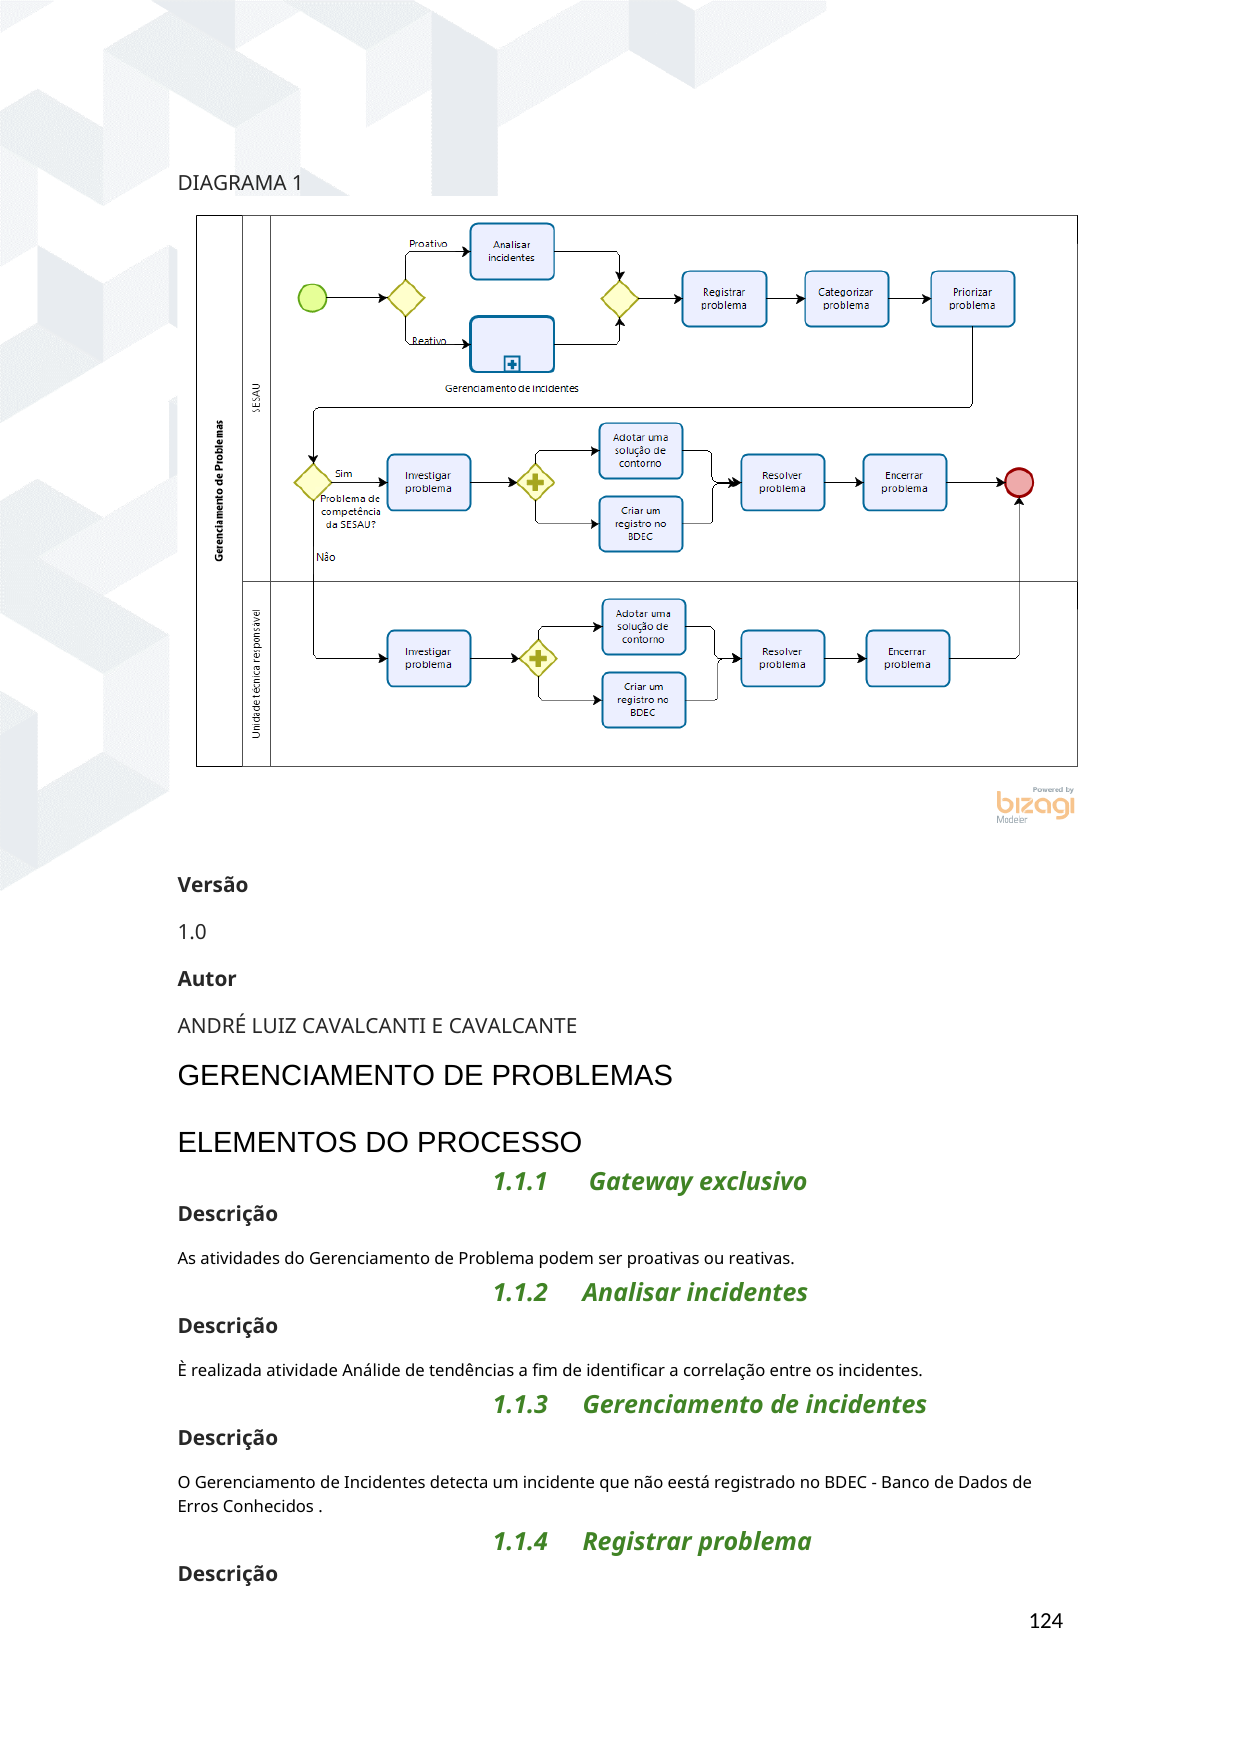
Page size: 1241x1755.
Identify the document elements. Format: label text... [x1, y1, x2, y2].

text È realizada atividade Análide de tendências a fim de identificar a correlação entre os incidentes. [177, 1358, 1063, 1381]
subtitle Gateway exclusivo [492, 1163, 1063, 1197]
text Descrição [177, 1199, 1063, 1228]
text Autor [177, 964, 1063, 993]
subtitle Gerenciamento de incidentes [492, 1387, 1063, 1421]
text Descrição [177, 1559, 1063, 1588]
text Descrição [177, 1311, 1063, 1340]
text 1.0 [177, 917, 1063, 946]
subtitle Analisar incidentes [492, 1275, 1063, 1309]
text Descrição [177, 1423, 1063, 1452]
text O Gerenciamento de Incidentes detecta um incidente que não eestá registrado no BDEC - Banco de Dados de Erros Conhecidos . [177, 1470, 1063, 1517]
text As atividades do Gerenciamento de Problema podem ser proativas ou reativas. [177, 1247, 1063, 1269]
text ANDRÉ LUIZ CAVALCANTI E CAVALCANTE [177, 1011, 1063, 1040]
text GERENCIAMENTO DE PROBLEMAS [177, 1058, 1063, 1092]
text ELEMENTOS DO PROCESSO [177, 1126, 1063, 1159]
subtitle Registrar problema [492, 1523, 1063, 1557]
